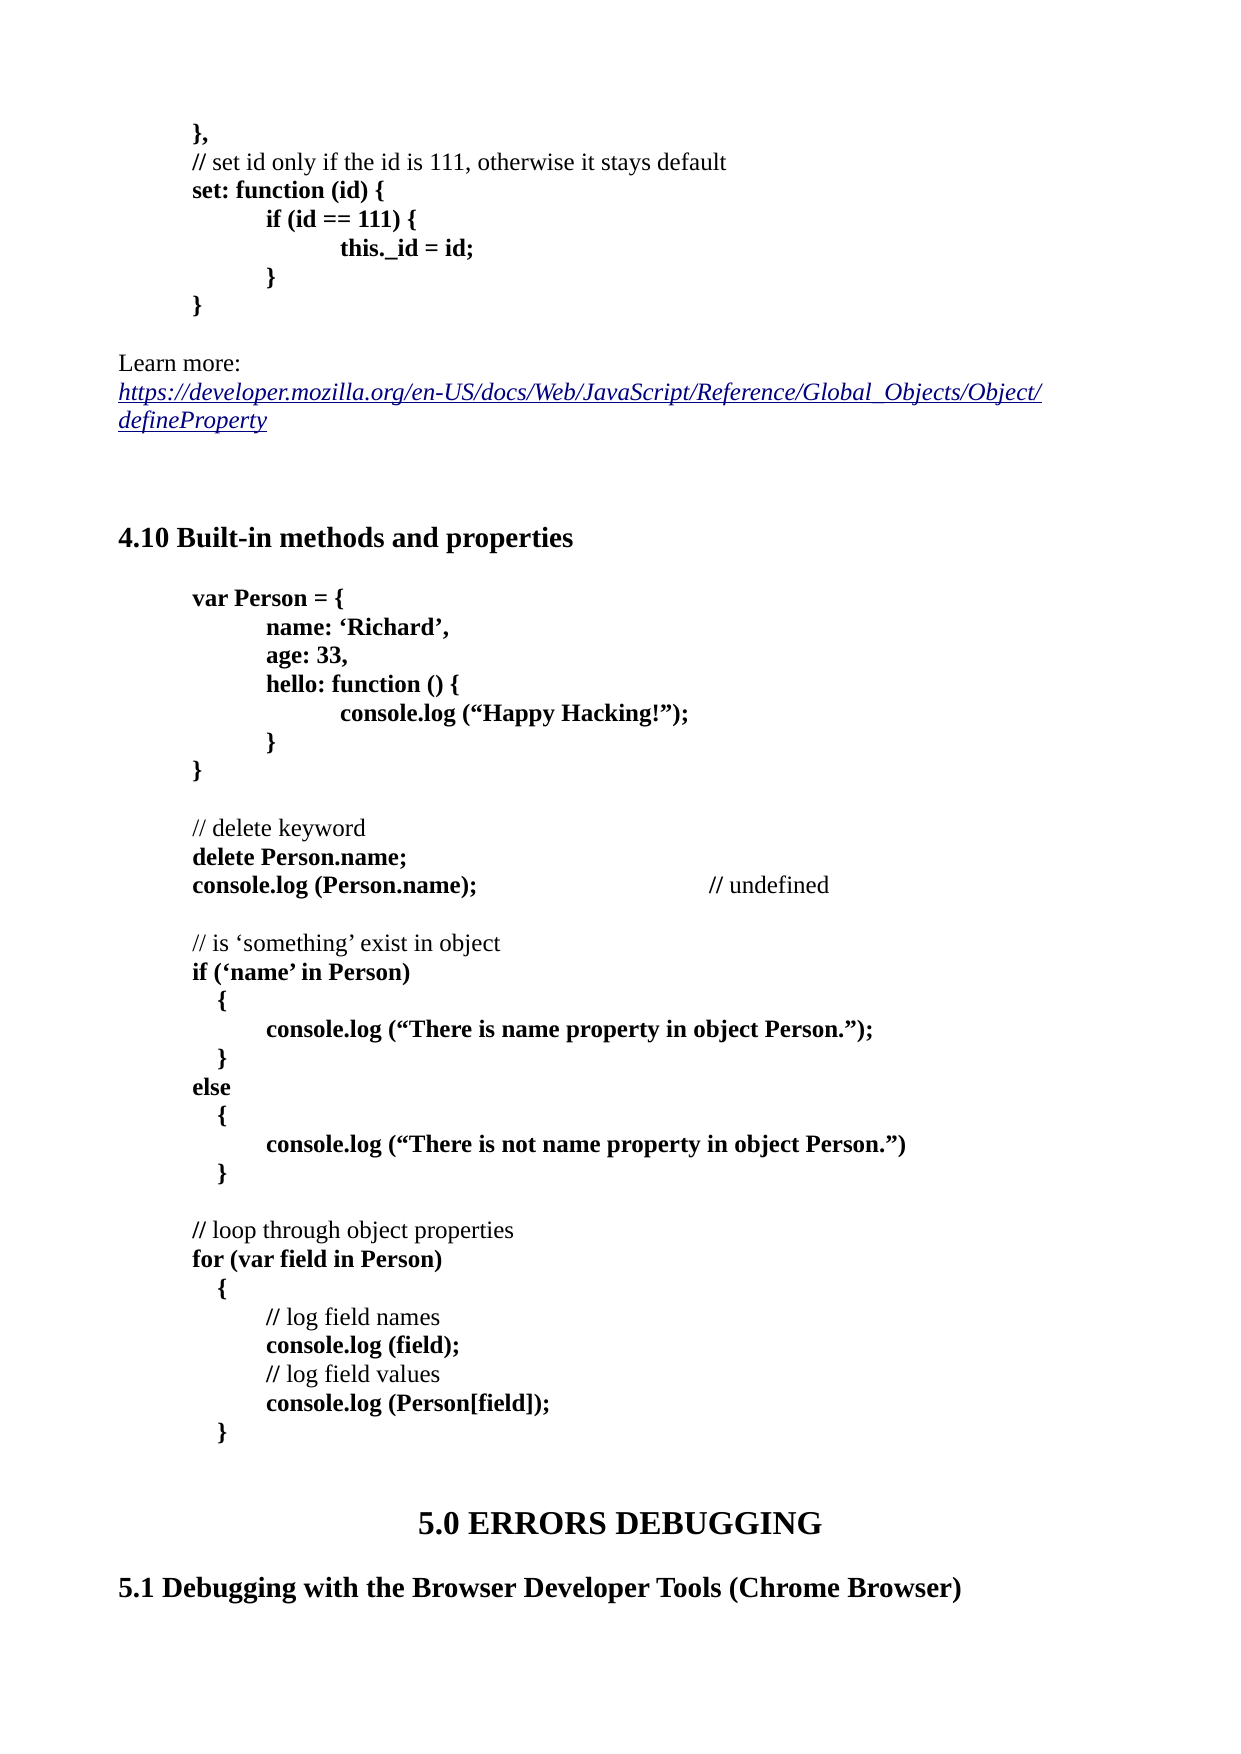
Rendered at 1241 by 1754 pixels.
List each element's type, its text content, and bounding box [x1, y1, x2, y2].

text if (‘name’ in Person) [118, 957, 1122, 985]
text console.log (Person[field]); [118, 1388, 1122, 1417]
text } [118, 291, 1122, 319]
text } [118, 262, 1122, 291]
text hello: function () { [118, 669, 1122, 698]
text delete Person.name; [118, 842, 1122, 870]
text } [118, 1043, 1122, 1072]
text for (var field in Person) [118, 1244, 1122, 1273]
text // set id only if the id is 111, otherwise it stays default [118, 147, 1122, 176]
text } [118, 1158, 1122, 1187]
text // delete keyword [118, 813, 1122, 842]
text // is ‘something’ exist in object [118, 928, 1122, 957]
text console.log (field); [118, 1330, 1122, 1359]
text console.log (Person.name); // undefined [118, 870, 1122, 899]
text https://developer.mozilla.org/en-US/docs/Web/JavaScript/Reference/Global_Objects/Object/defineProperty [118, 377, 1122, 434]
text 5.1 Debugging with the Browser Developer Tools (Chrome Browser) [118, 1570, 1122, 1603]
text 4.10 Built-in methods and properties [118, 521, 1122, 554]
text else [118, 1072, 1122, 1100]
text set: function (id) { [118, 176, 1122, 204]
text { [118, 985, 1122, 1014]
text Learn more: [118, 348, 1122, 377]
text var Person = { [118, 583, 1122, 612]
text 5.0 ERRORS DEBUGGING [118, 1503, 1122, 1541]
text name: ‘Richard’, [118, 612, 1122, 640]
text console.log (“Happy Hacking!”); [118, 698, 1122, 727]
text } [118, 755, 1122, 784]
text }, [118, 118, 1122, 147]
text { [118, 1273, 1122, 1302]
text this._id = id; [118, 233, 1122, 262]
text age: 33, [118, 640, 1122, 669]
text if (id == 111) { [118, 204, 1122, 233]
text } [118, 727, 1122, 755]
text // log field values [118, 1359, 1122, 1388]
text // loop through object properties [118, 1215, 1122, 1244]
text console.log (“There is name property in object Person.”); [118, 1014, 1122, 1043]
text } [118, 1417, 1122, 1445]
text // log field names [118, 1302, 1122, 1330]
text { [118, 1100, 1122, 1129]
text console.log (“There is not name property in object Person.”) [118, 1129, 1122, 1158]
